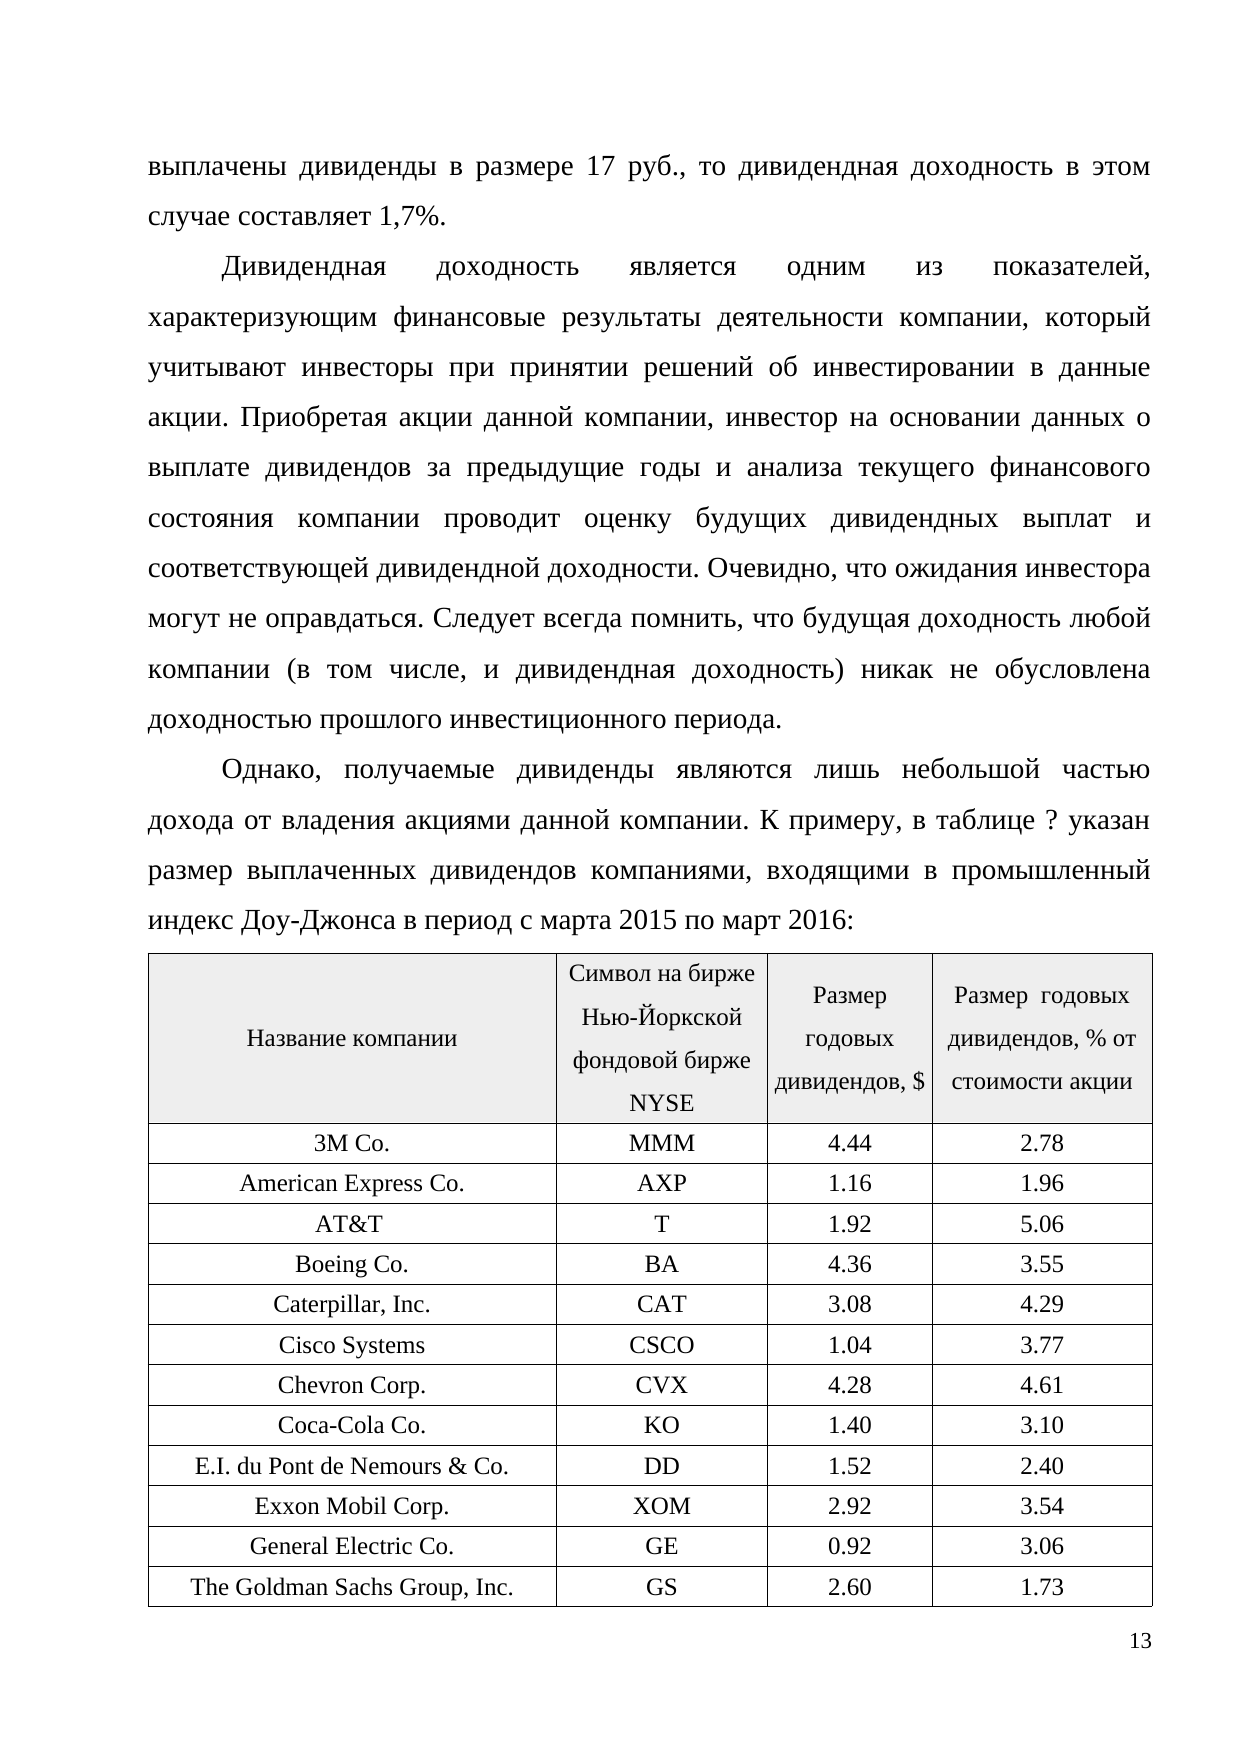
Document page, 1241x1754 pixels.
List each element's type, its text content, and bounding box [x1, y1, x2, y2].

table_cell 2.92 [768, 1486, 932, 1526]
table_cell 4.61 [933, 1365, 1152, 1404]
table_cell 2.78 [933, 1124, 1152, 1163]
table_header Название компании [149, 954, 556, 1122]
table_cell Exxon Mobil Corp. [149, 1486, 556, 1526]
table_cell Boeing Co. [149, 1244, 556, 1284]
table_cell 3.10 [933, 1406, 1152, 1445]
table_cell 1.16 [768, 1164, 932, 1203]
table_cell 1.92 [768, 1204, 932, 1243]
table_cell 3.54 [933, 1486, 1152, 1526]
table_cell 2.40 [933, 1446, 1152, 1485]
table_cell 4.36 [768, 1244, 932, 1284]
table_cell 3M Co. [149, 1124, 556, 1163]
table_cell CSCO [557, 1325, 767, 1364]
table_cell Coca-Cola Co. [149, 1406, 556, 1445]
table_cell 3.06 [933, 1527, 1152, 1566]
table_cell 4.29 [933, 1285, 1152, 1324]
table_cell 1.52 [768, 1446, 932, 1485]
table_cell GE [557, 1527, 767, 1566]
table_cell 0.92 [768, 1527, 932, 1566]
table_header Символ на бирже Нью-Йоркской фондовой бирже NYSE [557, 954, 767, 1122]
table_header Размер годовых дивидендов, $ [768, 954, 932, 1122]
table_cell GS [557, 1567, 767, 1606]
table_header Размер годовых дивидендов, % от стоимости акции [933, 954, 1152, 1122]
table_cell DD [557, 1446, 767, 1485]
table_cell E.I. du Pont de Nemours & Co. [149, 1446, 556, 1485]
text Однако, получаемые дивиденды являются лишь небольшой частью дохода от владения акциями данной компании. К примеру, в таблице ? указан размер выплаченных дивидендов компаниями, входящими в промышленный индекс Доу-Джонса в период с марта 2015 по март 2016: [148, 751, 1152, 936]
table_cell KO [557, 1406, 767, 1445]
table_cell The Goldman Sachs Group, Inc. [149, 1567, 556, 1606]
table_cell Chevron Corp. [149, 1365, 556, 1404]
table_cell 4.28 [768, 1365, 932, 1404]
table_cell American Express Co. [149, 1164, 556, 1203]
table_cell Caterpillar, Inc. [149, 1285, 556, 1324]
table_cell 1.73 [933, 1567, 1152, 1606]
text Дивидендная доходность является одним из показателей, характеризующим финансовые результаты деятельности компании, который учитывают инвесторы при принятии решений об инвестировании в данные акции. Приобретая акции данной компании, инвестор на основании данных о выплате дивидендов за предыдущие годы и анализа текущего финансового состояния компании проводит оценку будущих дивидендных выплат и соответствующей дивидендной доходности. Очевидно, что ожидания инвестора могут не оправдаться. Следует всегда помнить, что будущая доходность любой компании (в том числе, и дивидендная доходность) никак не обусловлена доходностью прошлого инвестиционного периода. [148, 248, 1152, 735]
table_cell 3.55 [933, 1244, 1152, 1284]
table_cell 1.40 [768, 1406, 932, 1445]
table_cell 3.77 [933, 1325, 1152, 1364]
table_cell 1.96 [933, 1164, 1152, 1203]
table_cell 3.08 [768, 1285, 932, 1324]
table_cell Cisco Systems [149, 1325, 556, 1364]
table_cell AXP [557, 1164, 767, 1203]
table_cell 1.04 [768, 1325, 932, 1364]
table_cell AT&T [149, 1204, 556, 1243]
table_cell MMM [557, 1124, 767, 1163]
table_cell 4.44 [768, 1124, 932, 1163]
table_cell General Electric Co. [149, 1527, 556, 1566]
table_cell CVX [557, 1365, 767, 1404]
text выплачены дивиденды в размере 17 руб., то дивидендная доходность в этом случае составляет 1,7%. [148, 148, 1152, 232]
table_cell 5.06 [933, 1204, 1152, 1243]
table_cell BA [557, 1244, 767, 1284]
table_cell T [557, 1204, 767, 1243]
table_cell XOM [557, 1486, 767, 1526]
table_cell 2.60 [768, 1567, 932, 1606]
table_cell CAT [557, 1285, 767, 1324]
